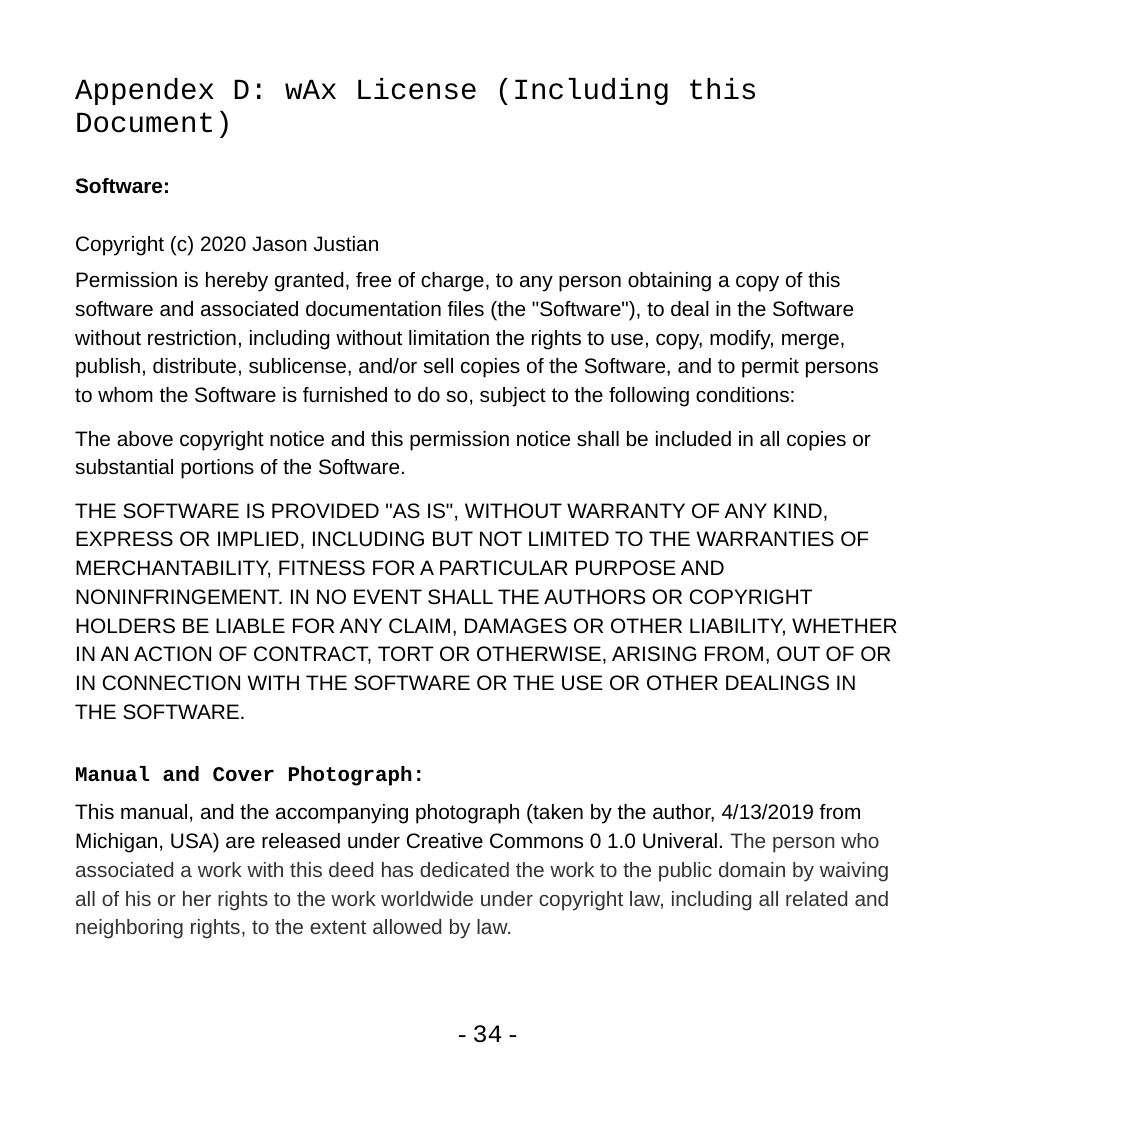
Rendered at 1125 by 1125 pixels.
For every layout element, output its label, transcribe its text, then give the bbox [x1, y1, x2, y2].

subtitle Appendex D: wAx License (Including this Document) [75, 75, 900, 141]
subtitle Manual and Cover Photograph: [75, 764, 900, 788]
text The above copyright notice and this permission notice shall be included in all copies or substantial portions of the Software. [75, 426, 900, 479]
text This manual, and the accompanying photograph (taken by the author, 4/13/2019 from Michigan, USA) are released under Creative Commons 0 1.0 Univeral. The person who associated a work with this deed has dedicated the work to the public domain by waiving all of his or her rights to the work worldwide under copyright law, including all related and neighboring rights, to the extent allowed by law. [75, 800, 900, 973]
subtitle Copyright (c) 2020 Jason Justian [75, 232, 900, 256]
text Permission is hereby granted, free of charge, to any person obtaining a copy of this software and associated documentation files (the "Software"), to deal in the Software without restriction, including without limitation the rights to use, copy, modify, merge, publish, distribute, sublicense, and/or sell copies of the Software, and to permit persons to whom the Software is furnished to do so, subject to the following conditions: [75, 268, 900, 407]
text THE SOFTWARE IS PROVIDED "AS IS", WITHOUT WARRANTY OF ANY KIND, EXPRESS OR IMPLIED, INCLUDING BUT NOT LIMITED TO THE WARRANTIES OF MERCHANTABILITY, FITNESS FOR A PARTICULAR PURPOSE AND NONINFRINGEMENT. IN NO EVENT SHALL THE AUTHORS OR COPYRIGHT HOLDERS BE LIABLE FOR ANY CLAIM, DAMAGES OR OTHER LIABILITY, WHETHER IN AN ACTION OF CONTRACT, TORT OR OTHERWISE, ARISING FROM, OUT OF OR IN CONNECTION WITH THE SOFTWARE OR THE USE OR OTHER DEALINGS IN THE SOFTWARE. [75, 498, 900, 724]
subtitle Software: [75, 174, 900, 198]
